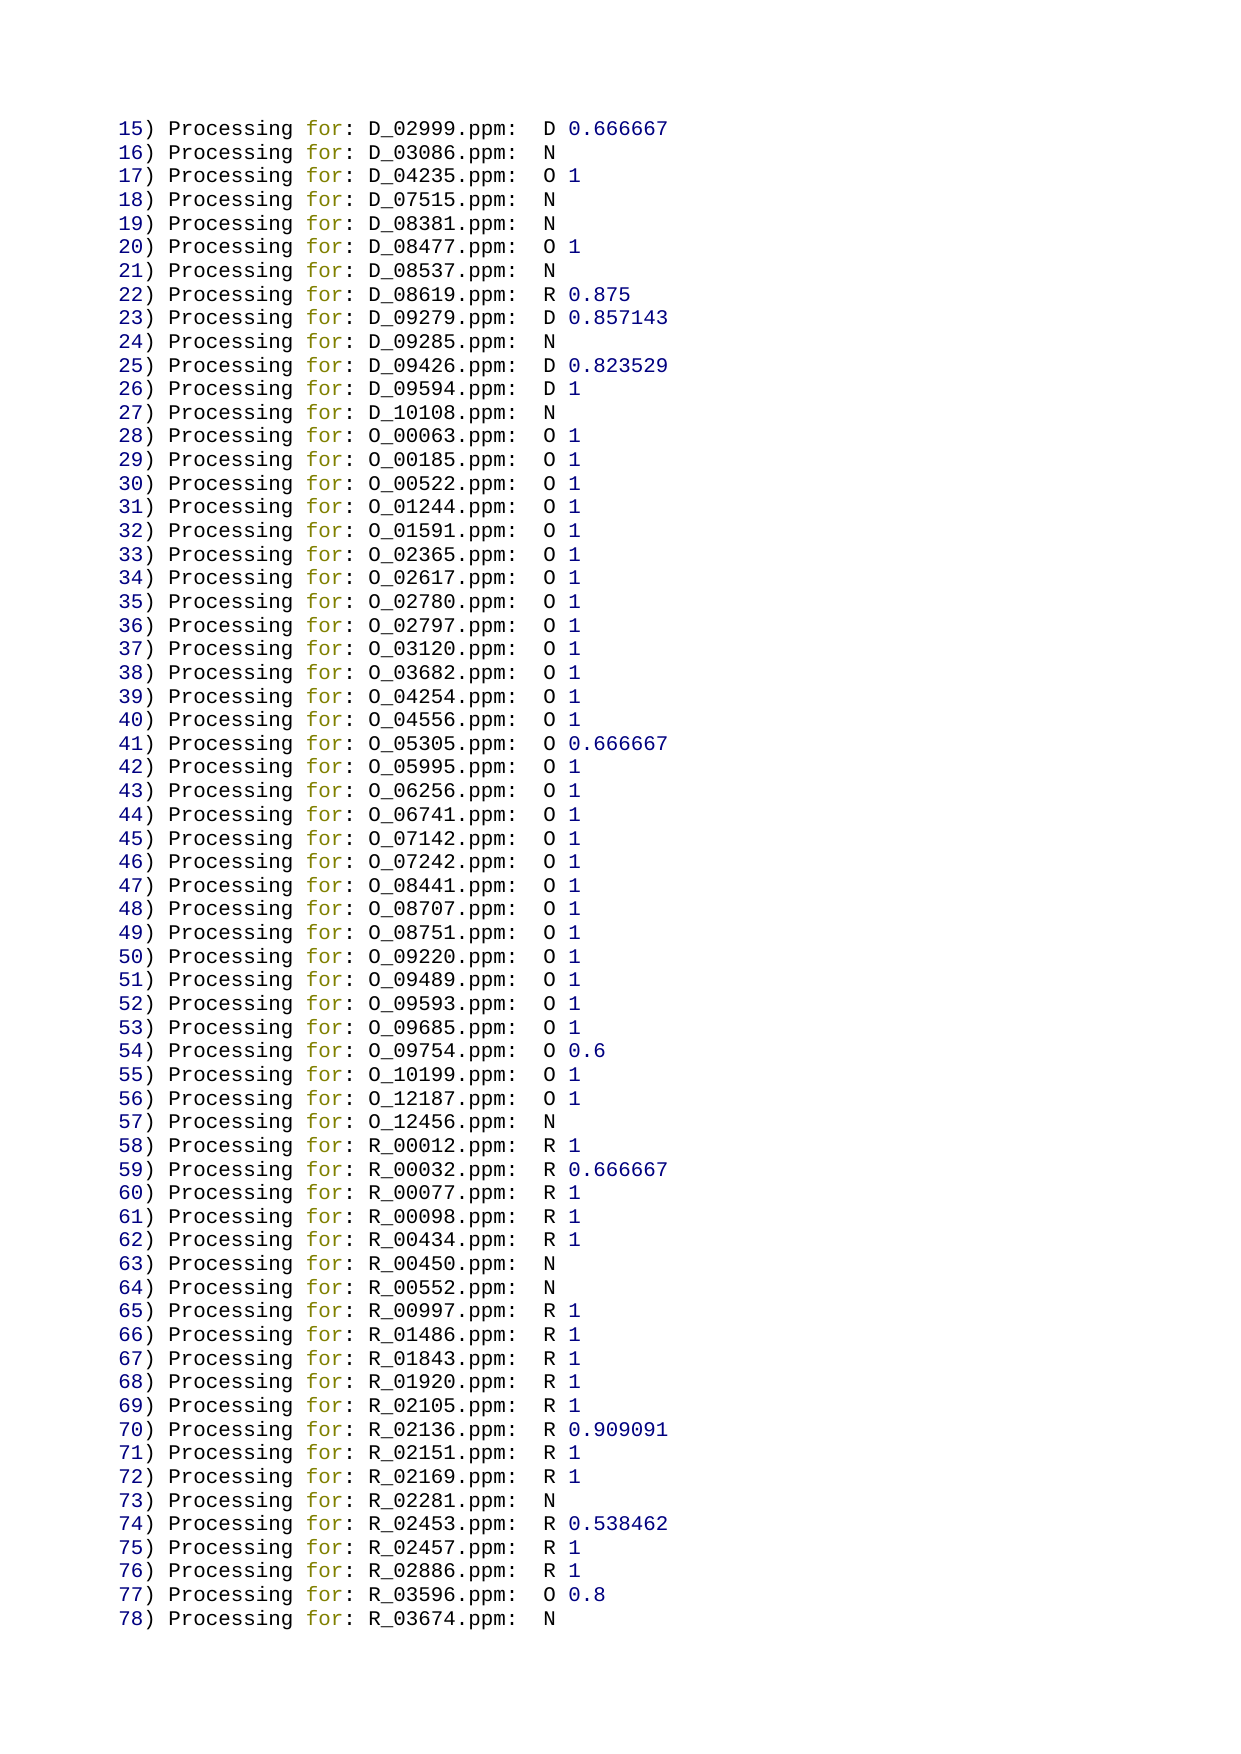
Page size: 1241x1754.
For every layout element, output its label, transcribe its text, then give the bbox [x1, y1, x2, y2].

text 66) Processing for: R_01486.ppm: R 1 [118, 1324, 1122, 1348]
text 59) Processing for: R_00032.ppm: R 0.666667 [118, 1158, 1122, 1182]
text 18) Processing for: D_07515.ppm: N [118, 189, 1122, 213]
text 51) Processing for: O_09489.ppm: O 1 [118, 969, 1122, 993]
text 23) Processing for: D_09279.ppm: D 0.857143 [118, 307, 1122, 331]
text 65) Processing for: R_00997.ppm: R 1 [118, 1300, 1122, 1324]
text 78) Processing for: R_03674.ppm: N [118, 1608, 1122, 1631]
text 52) Processing for: O_09593.ppm: O 1 [118, 993, 1122, 1017]
text 64) Processing for: R_00552.ppm: N [118, 1277, 1122, 1300]
text 49) Processing for: O_08751.ppm: O 1 [118, 922, 1122, 946]
text 72) Processing for: R_02169.ppm: R 1 [118, 1466, 1122, 1489]
text 70) Processing for: R_02136.ppm: R 0.909091 [118, 1419, 1122, 1442]
text 43) Processing for: O_06256.ppm: O 1 [118, 780, 1122, 804]
text 46) Processing for: O_07242.ppm: O 1 [118, 851, 1122, 875]
text 54) Processing for: O_09754.ppm: O 0.6 [118, 1040, 1122, 1064]
text 35) Processing for: O_02780.ppm: O 1 [118, 591, 1122, 615]
text 53) Processing for: O_09685.ppm: O 1 [118, 1017, 1122, 1040]
text 75) Processing for: R_02457.ppm: R 1 [118, 1537, 1122, 1561]
text 28) Processing for: O_00063.ppm: O 1 [118, 426, 1122, 449]
text 33) Processing for: O_02365.ppm: O 1 [118, 544, 1122, 567]
text 44) Processing for: O_06741.ppm: O 1 [118, 804, 1122, 827]
text 21) Processing for: D_08537.ppm: N [118, 260, 1122, 284]
text 25) Processing for: D_09426.ppm: D 0.823529 [118, 354, 1122, 378]
text 57) Processing for: O_12456.ppm: N [118, 1111, 1122, 1135]
text 19) Processing for: D_08381.ppm: N [118, 213, 1122, 236]
text 48) Processing for: O_08707.ppm: O 1 [118, 898, 1122, 922]
text 47) Processing for: O_08441.ppm: O 1 [118, 875, 1122, 898]
text 36) Processing for: O_02797.ppm: O 1 [118, 615, 1122, 638]
text 62) Processing for: R_00434.ppm: R 1 [118, 1229, 1122, 1253]
text 15) Processing for: D_02999.ppm: D 0.666667 [118, 118, 1122, 142]
text 20) Processing for: D_08477.ppm: O 1 [118, 236, 1122, 260]
text 60) Processing for: R_00077.ppm: R 1 [118, 1182, 1122, 1206]
text 61) Processing for: R_00098.ppm: R 1 [118, 1206, 1122, 1229]
text 17) Processing for: D_04235.ppm: O 1 [118, 165, 1122, 189]
text 71) Processing for: R_02151.ppm: R 1 [118, 1442, 1122, 1466]
text 32) Processing for: O_01591.ppm: O 1 [118, 520, 1122, 544]
text 26) Processing for: D_09594.ppm: D 1 [118, 378, 1122, 402]
text 16) Processing for: D_03086.ppm: N [118, 142, 1122, 165]
text 24) Processing for: D_09285.ppm: N [118, 331, 1122, 354]
text 39) Processing for: O_04254.ppm: O 1 [118, 686, 1122, 709]
text 27) Processing for: D_10108.ppm: N [118, 402, 1122, 426]
text 30) Processing for: O_00522.ppm: O 1 [118, 473, 1122, 496]
text 69) Processing for: R_02105.ppm: R 1 [118, 1395, 1122, 1419]
text 42) Processing for: O_05995.ppm: O 1 [118, 757, 1122, 780]
text 55) Processing for: O_10199.ppm: O 1 [118, 1064, 1122, 1088]
text 67) Processing for: R_01843.ppm: R 1 [118, 1348, 1122, 1371]
text 74) Processing for: R_02453.ppm: R 0.538462 [118, 1513, 1122, 1537]
text 63) Processing for: R_00450.ppm: N [118, 1253, 1122, 1277]
text 50) Processing for: O_09220.ppm: O 1 [118, 946, 1122, 969]
text 34) Processing for: O_02617.ppm: O 1 [118, 567, 1122, 591]
text 76) Processing for: R_02886.ppm: R 1 [118, 1561, 1122, 1584]
text 40) Processing for: O_04556.ppm: O 1 [118, 709, 1122, 733]
text 68) Processing for: R_01920.ppm: R 1 [118, 1371, 1122, 1395]
text 37) Processing for: O_03120.ppm: O 1 [118, 638, 1122, 662]
text 56) Processing for: O_12187.ppm: O 1 [118, 1088, 1122, 1111]
text 31) Processing for: O_01244.ppm: O 1 [118, 496, 1122, 520]
text 58) Processing for: R_00012.ppm: R 1 [118, 1135, 1122, 1158]
text 22) Processing for: D_08619.ppm: R 0.875 [118, 284, 1122, 307]
text 45) Processing for: O_07142.ppm: O 1 [118, 827, 1122, 851]
text 77) Processing for: R_03596.ppm: O 0.8 [118, 1584, 1122, 1608]
text 41) Processing for: O_05305.ppm: O 0.666667 [118, 733, 1122, 757]
text 29) Processing for: O_00185.ppm: O 1 [118, 449, 1122, 473]
text 38) Processing for: O_03682.ppm: O 1 [118, 662, 1122, 686]
text 73) Processing for: R_02281.ppm: N [118, 1489, 1122, 1513]
